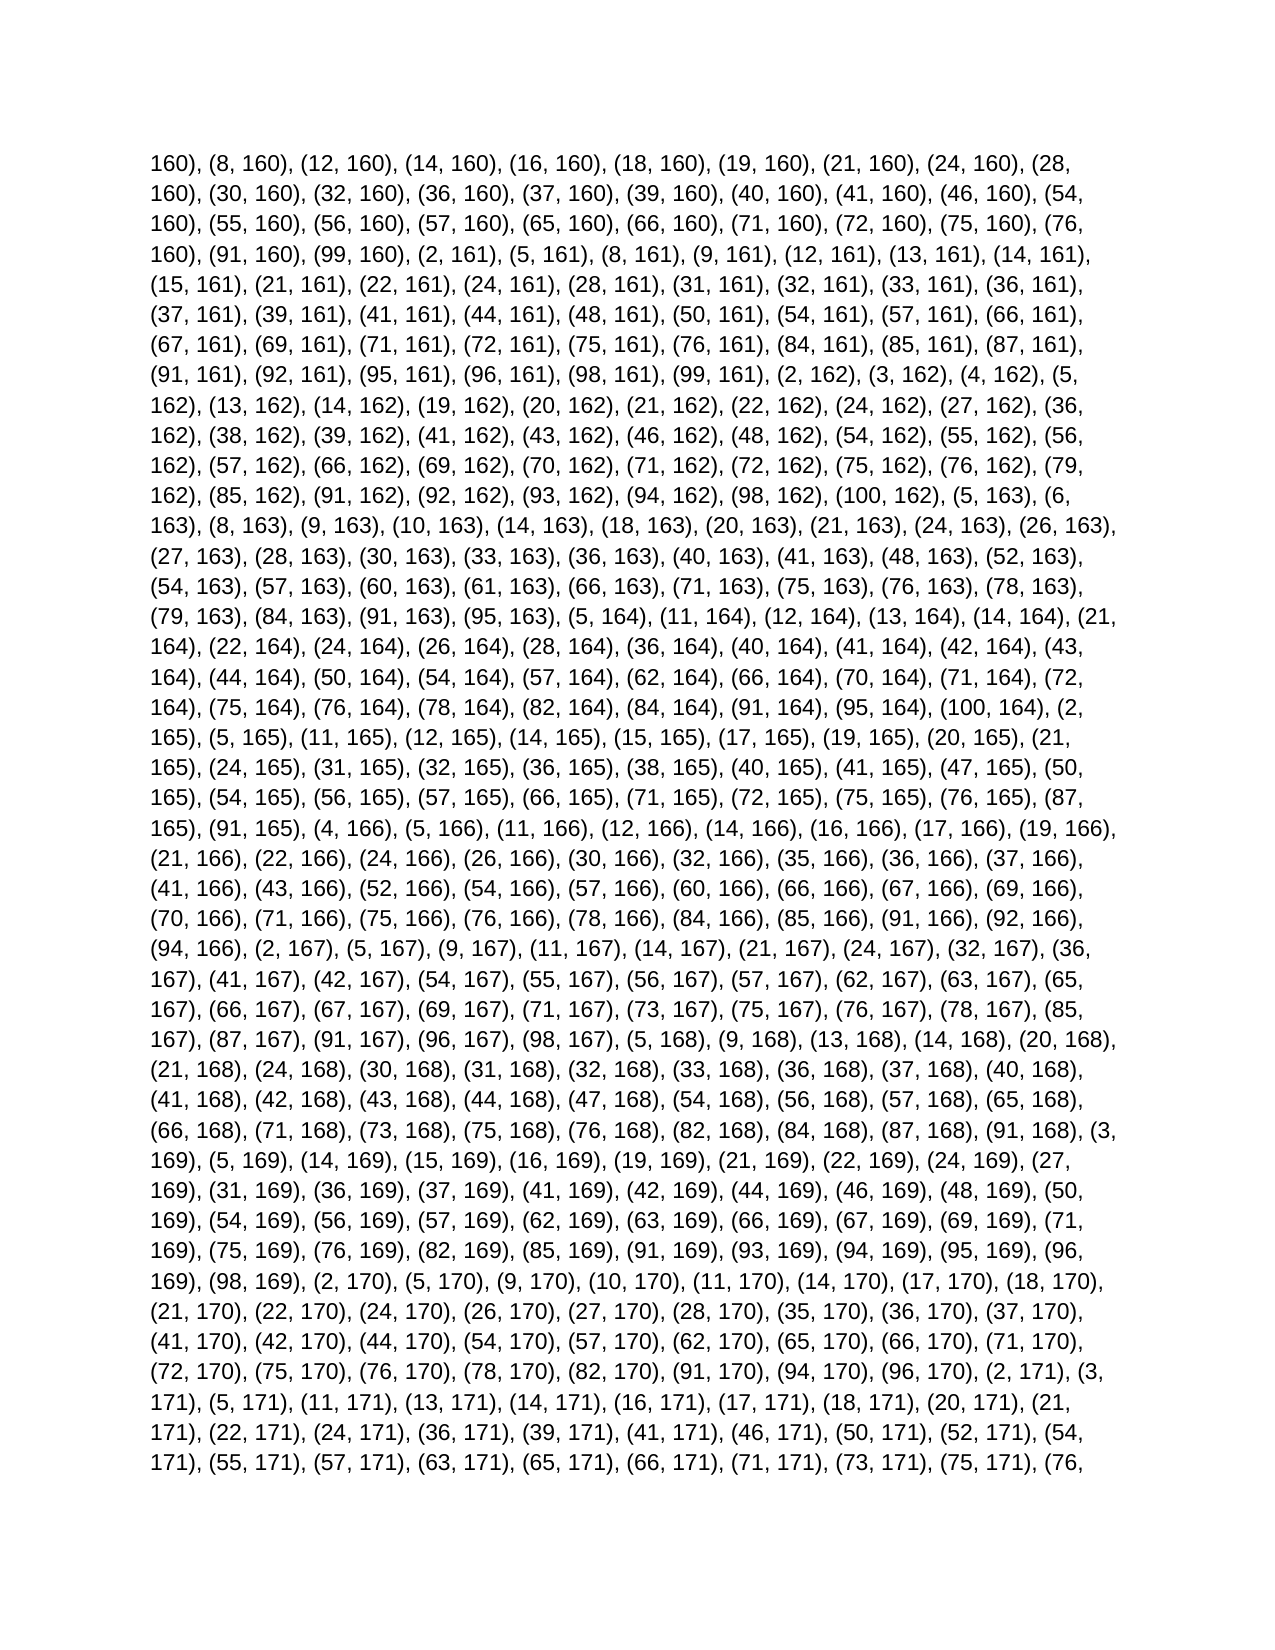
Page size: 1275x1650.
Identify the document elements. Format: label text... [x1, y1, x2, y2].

text 160), (8, 160), (12, 160), (14, 160), (16, 160), (18, 160), (19, 160), (21, 160), (24, 160), (28, 160), (30, 160), (32, 160), (36, 160), (37, 160), (39, 160), (40, 160), (41, 160), (46, 160), (54, 160), (55, 160), (56, 160), (57, 160), (65, 160), (66, 160), (71, 160), (72, 160), (75, 160), (76, 160), (91, 160), (99, 160), (2, 161), (5, 161), (8, 161), (9, 161), (12, 161), (13, 161), (14, 161), (15, 161), (21, 161), (22, 161), (24, 161), (28, 161), (31, 161), (32, 161), (33, 161), (36, 161), (37, 161), (39, 161), (41, 161), (44, 161), (48, 161), (50, 161), (54, 161), (57, 161), (66, 161), (67, 161), (69, 161), (71, 161), (72, 161), (75, 161), (76, 161), (84, 161), (85, 161), (87, 161), (91, 161), (92, 161), (95, 161), (96, 161), (98, 161), (99, 161), (2, 162), (3, 162), (4, 162), (5, 162), (13, 162), (14, 162), (19, 162), (20, 162), (21, 162), (22, 162), (24, 162), (27, 162), (36, 162), (38, 162), (39, 162), (41, 162), (43, 162), (46, 162), (48, 162), (54, 162), (55, 162), (56, 162), (57, 162), (66, 162), (69, 162), (70, 162), (71, 162), (72, 162), (75, 162), (76, 162), (79, 162), (85, 162), (91, 162), (92, 162), (93, 162), (94, 162), (98, 162), (100, 162), (5, 163), (6, 163), (8, 163), (9, 163), (10, 163), (14, 163), (18, 163), (20, 163), (21, 163), (24, 163), (26, 163), (27, 163), (28, 163), (30, 163), (33, 163), (36, 163), (40, 163), (41, 163), (48, 163), (52, 163), (54, 163), (57, 163), (60, 163), (61, 163), (66, 163), (71, 163), (75, 163), (76, 163), (78, 163), (79, 163), (84, 163), (91, 163), (95, 163), (5, 164), (11, 164), (12, 164), (13, 164), (14, 164), (21, 164), (22, 164), (24, 164), (26, 164), (28, 164), (36, 164), (40, 164), (41, 164), (42, 164), (43, 164), (44, 164), (50, 164), (54, 164), (57, 164), (62, 164), (66, 164), (70, 164), (71, 164), (72, 164), (75, 164), (76, 164), (78, 164), (82, 164), (84, 164), (91, 164), (95, 164), (100, 164), (2, 165), (5, 165), (11, 165), (12, 165), (14, 165), (15, 165), (17, 165), (19, 165), (20, 165), (21, 165), (24, 165), (31, 165), (32, 165), (36, 165), (38, 165), (40, 165), (41, 165), (47, 165), (50, 165), (54, 165), (56, 165), (57, 165), (66, 165), (71, 165), (72, 165), (75, 165), (76, 165), (87, 165), (91, 165), (4, 166), (5, 166), (11, 166), (12, 166), (14, 166), (16, 166), (17, 166), (19, 166), (21, 166), (22, 166), (24, 166), (26, 166), (30, 166), (32, 166), (35, 166), (36, 166), (37, 166), (41, 166), (43, 166), (52, 166), (54, 166), (57, 166), (60, 166), (66, 166), (67, 166), (69, 166), (70, 166), (71, 166), (75, 166), (76, 166), (78, 166), (84, 166), (85, 166), (91, 166), (92, 166), (94, 166), (2, 167), (5, 167), (9, 167), (11, 167), (14, 167), (21, 167), (24, 167), (32, 167), (36, 167), (41, 167), (42, 167), (54, 167), (55, 167), (56, 167), (57, 167), (62, 167), (63, 167), (65, 167), (66, 167), (67, 167), (69, 167), (71, 167), (73, 167), (75, 167), (76, 167), (78, 167), (85, 167), (87, 167), (91, 167), (96, 167), (98, 167), (5, 168), (9, 168), (13, 168), (14, 168), (20, 168), (21, 168), (24, 168), (30, 168), (31, 168), (32, 168), (33, 168), (36, 168), (37, 168), (40, 168), (41, 168), (42, 168), (43, 168), (44, 168), (47, 168), (54, 168), (56, 168), (57, 168), (65, 168), (66, 168), (71, 168), (73, 168), (75, 168), (76, 168), (82, 168), (84, 168), (87, 168), (91, 168), (3, 169), (5, 169), (14, 169), (15, 169), (16, 169), (19, 169), (21, 169), (22, 169), (24, 169), (27, 169), (31, 169), (36, 169), (37, 169), (41, 169), (42, 169), (44, 169), (46, 169), (48, 169), (50, 169), (54, 169), (56, 169), (57, 169), (62, 169), (63, 169), (66, 169), (67, 169), (69, 169), (71, 169), (75, 169), (76, 169), (82, 169), (85, 169), (91, 169), (93, 169), (94, 169), (95, 169), (96, 169), (98, 169), (2, 170), (5, 170), (9, 170), (10, 170), (11, 170), (14, 170), (17, 170), (18, 170), (21, 170), (22, 170), (24, 170), (26, 170), (27, 170), (28, 170), (35, 170), (36, 170), (37, 170), (41, 170), (42, 170), (44, 170), (54, 170), (57, 170), (62, 170), (65, 170), (66, 170), (71, 170), (72, 170), (75, 170), (76, 170), (78, 170), (82, 170), (91, 170), (94, 170), (96, 170), (2, 171), (3, 171), (5, 171), (11, 171), (13, 171), (14, 171), (16, 171), (17, 171), (18, 171), (20, 171), (21, 171), (22, 171), (24, 171), (36, 171), (39, 171), (41, 171), (46, 171), (50, 171), (52, 171), (54, 171), (55, 171), (57, 171), (63, 171), (65, 171), (66, 171), (71, 171), (73, 171), (75, 171), (76, [150, 150, 1125, 1475]
